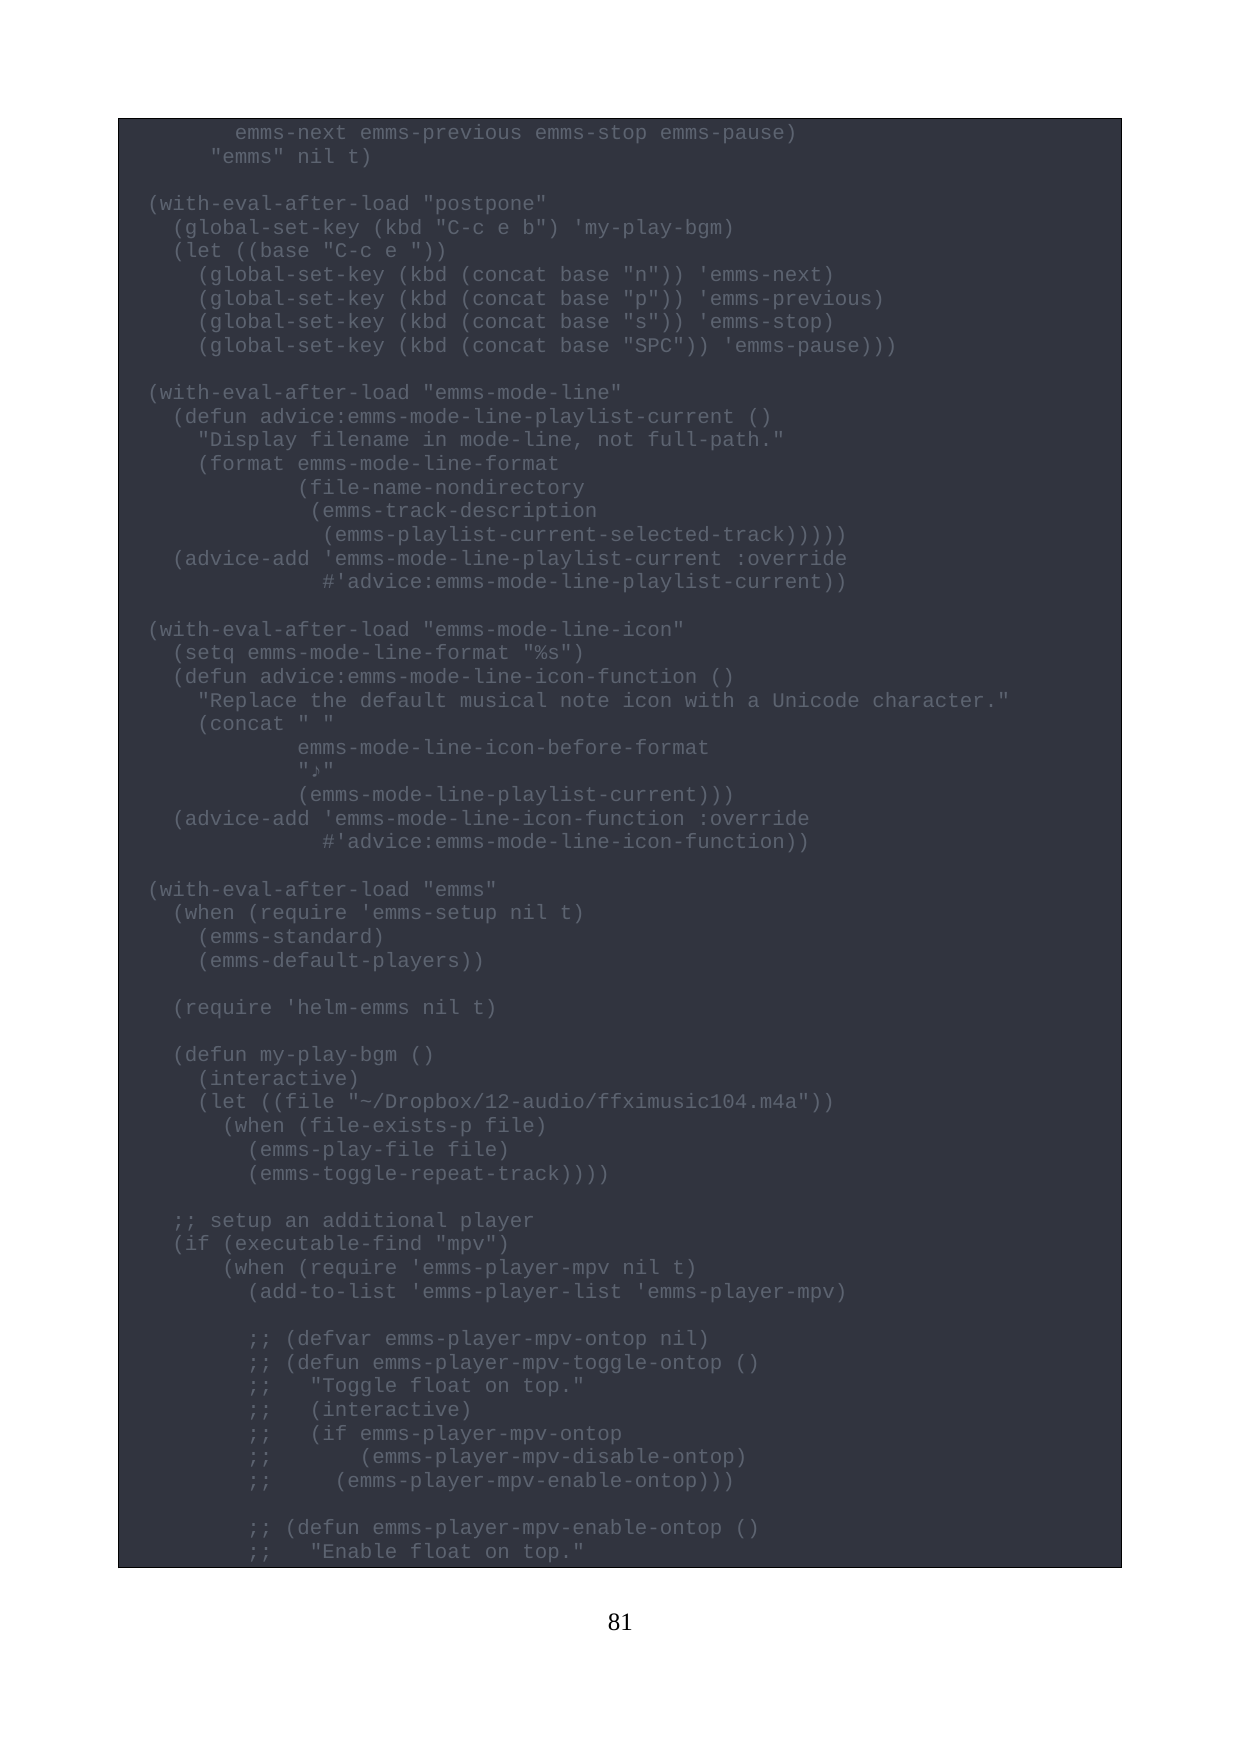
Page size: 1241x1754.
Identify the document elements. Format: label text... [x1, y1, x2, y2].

text (global-set-key (kbd (concat base "s")) 'emms-stop) [119, 307, 1121, 331]
text (emms-standard) [119, 922, 1121, 946]
text "Replace the default musical note icon with a Unicode character." [119, 686, 1121, 709]
text (let ((file "~/Dropbox/12-audio/ffximusic104.m4a")) [119, 1088, 1121, 1111]
text #'advice:emms-mode-line-playlist-current)) [119, 567, 1121, 591]
text (when (require 'emms-setup nil t) [119, 898, 1121, 922]
text (emms-toggle-repeat-track)))) [119, 1158, 1121, 1182]
text (with-eval-after-load "postpone" [119, 189, 1121, 213]
text (when (file-exists-p file) [119, 1111, 1121, 1135]
text (advice-add 'emms-mode-line-playlist-current :override [119, 544, 1121, 567]
text ;; (emms-player-mpv-enable-ontop))) [119, 1466, 1121, 1489]
text ;; setup an additional player [119, 1206, 1121, 1229]
text ;; "Toggle float on top." [119, 1371, 1121, 1395]
text (setq emms-mode-line-format "%s") [119, 638, 1121, 662]
text (global-set-key (kbd "C-c e b") 'my-play-bgm) [119, 213, 1121, 236]
text (require 'helm-emms nil t) [119, 993, 1121, 1017]
text (format emms-mode-line-format [119, 449, 1121, 473]
text ;; (defvar emms-player-mpv-ontop nil) [119, 1324, 1121, 1348]
text "♪" [119, 757, 1121, 780]
text emms-mode-line-icon-before-format [119, 733, 1121, 757]
text (global-set-key (kbd (concat base "p")) 'emms-previous) [119, 284, 1121, 307]
text (with-eval-after-load "emms-mode-line-icon" [119, 615, 1121, 638]
text ;; (emms-player-mpv-disable-ontop) [119, 1442, 1121, 1466]
text (when (require 'emms-player-mpv nil t) [119, 1253, 1121, 1277]
text (defun advice:emms-mode-line-playlist-current () [119, 402, 1121, 426]
text #'advice:emms-mode-line-icon-function)) [119, 827, 1121, 851]
text (file-name-nondirectory [119, 473, 1121, 496]
text ;; (defun emms-player-mpv-enable-ontop () [119, 1513, 1121, 1537]
text (emms-mode-line-playlist-current))) [119, 780, 1121, 804]
text (defun my-play-bgm () [119, 1040, 1121, 1064]
text (concat " " [119, 709, 1121, 733]
text (if (executable-find "mpv") [119, 1229, 1121, 1253]
text ;; (interactive) [119, 1395, 1121, 1419]
text (advice-add 'emms-mode-line-icon-function :override [119, 804, 1121, 827]
text (global-set-key (kbd (concat base "SPC")) 'emms-pause))) [119, 331, 1121, 354]
text (emms-play-file file) [119, 1135, 1121, 1158]
text (with-eval-after-load "emms-mode-line" [119, 378, 1121, 402]
text (with-eval-after-load "emms" [119, 875, 1121, 898]
text (emms-default-players)) [119, 946, 1121, 969]
text "Display filename in mode-line, not full-path." [119, 426, 1121, 449]
text "emms" nil t) [119, 142, 1121, 165]
text ;; (if emms-player-mpv-ontop [119, 1419, 1121, 1442]
text (interactive) [119, 1064, 1121, 1088]
text (emms-playlist-current-selected-track))))) [119, 520, 1121, 544]
text (defun advice:emms-mode-line-icon-function () [119, 662, 1121, 686]
text (let ((base "C-c e ")) [119, 236, 1121, 260]
text (add-to-list 'emms-player-list 'emms-player-mpv) [119, 1277, 1121, 1300]
text (emms-track-description [119, 496, 1121, 520]
text ;; "Enable float on top." [119, 1537, 1121, 1567]
text (global-set-key (kbd (concat base "n")) 'emms-next) [119, 260, 1121, 284]
text emms-next emms-previous emms-stop emms-pause) [119, 119, 1121, 142]
text ;; (defun emms-player-mpv-toggle-ontop () [119, 1348, 1121, 1371]
